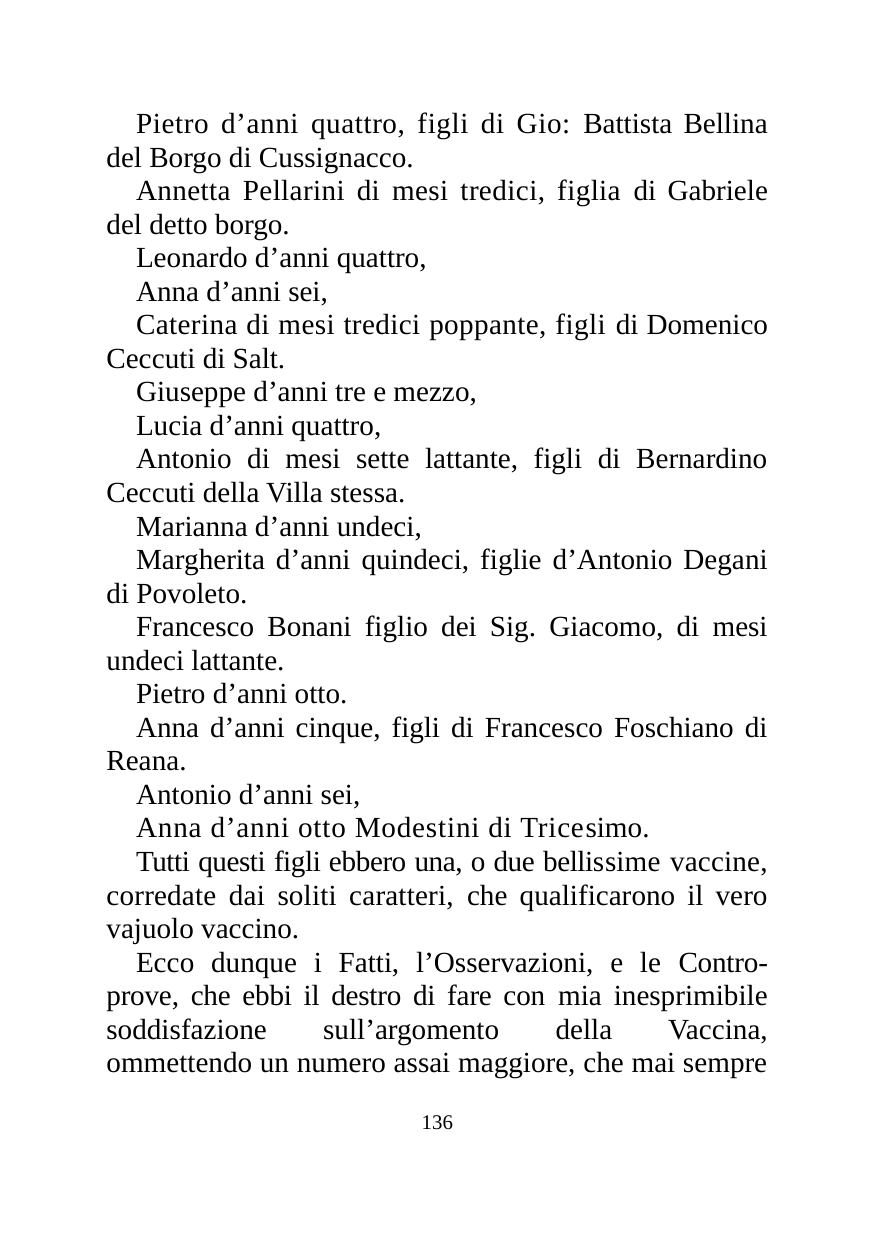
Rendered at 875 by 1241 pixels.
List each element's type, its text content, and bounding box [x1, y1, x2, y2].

text Pietro d’anni quattro, figli di Gio: Battista Bellina del Borgo di Cussignacco. [106, 106, 768, 173]
text Annetta Pellarini di mesi tredici, figlia di Gabriele del detto borgo. [106, 173, 768, 240]
text Francesco Bonani figlio dei Sig. Giacomo, di mesi undeci lattante. [106, 609, 768, 676]
text Tutti questi figli ebbero una, o due bellissime vaccine, corredate dai soliti caratteri, che qualificarono il vero vajuolo vaccino. [106, 844, 768, 945]
text Giuseppe d’anni tre e mezzo, [106, 374, 768, 408]
text Antonio di mesi sette lattante, figli di Bernardino Ceccuti della Villa stessa. [106, 442, 768, 509]
text Leonardo d’anni quattro, [106, 240, 768, 274]
text Margherita d’anni quindeci, figlie d’Antonio Degani di Povoleto. [106, 542, 768, 609]
text Lucia d’anni quattro, [106, 408, 768, 442]
text Anna d’anni sei, [106, 274, 768, 307]
text Anna d’anni otto Modestini di Tricesimo. [106, 811, 768, 844]
text Antonio d’anni sei, [106, 777, 768, 811]
text Pietro d’anni otto. [106, 676, 768, 710]
text Ecco dunque i Fatti, l’Osservazioni, e le Contro-prove, che ebbi il destro di fare con mia inesprimibile soddisfazione sull’argomento della Vaccina, ommettendo un numero assai maggiore, che mai sempre [106, 945, 768, 1079]
text Caterina di mesi tredici poppante, figli di Domenico Ceccuti di Salt. [106, 307, 768, 374]
text Marianna d’anni undeci, [106, 509, 768, 542]
text Anna d’anni cinque, figli di Francesco Foschiano di Reana. [106, 710, 768, 777]
